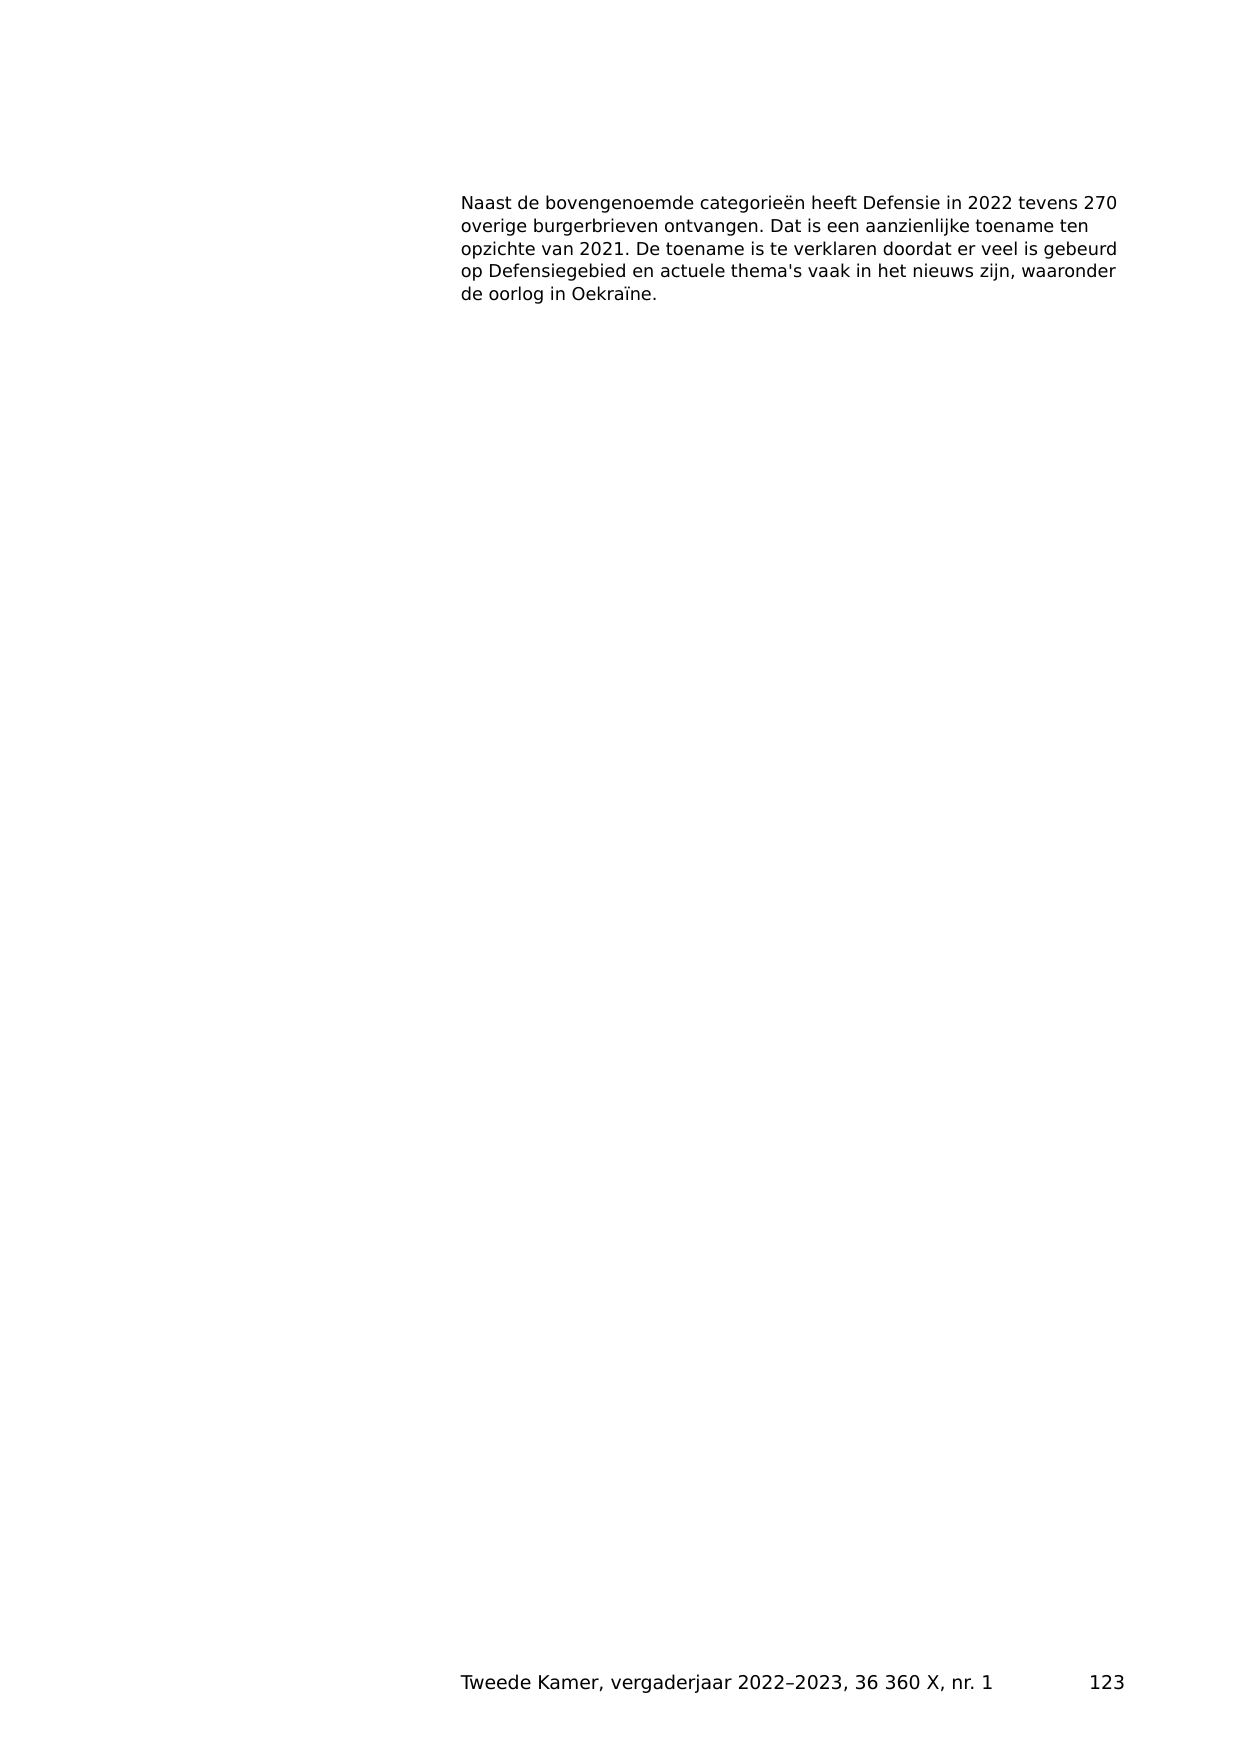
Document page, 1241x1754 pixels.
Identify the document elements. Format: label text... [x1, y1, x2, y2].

text Naast de bovengenoemde categorieën heeft Defensie in 2022 tevens 270 overige burgerbrieven ontvangen. Dat is een aanzienlijke toename ten opzichte van 2021. De toename is te verklaren doordat er veel is gebeurd op Defensiegebied en actuele thema's vaak in het nieuws zijn, waaronder de oorlog in Oekraïne. [461, 191, 1125, 305]
